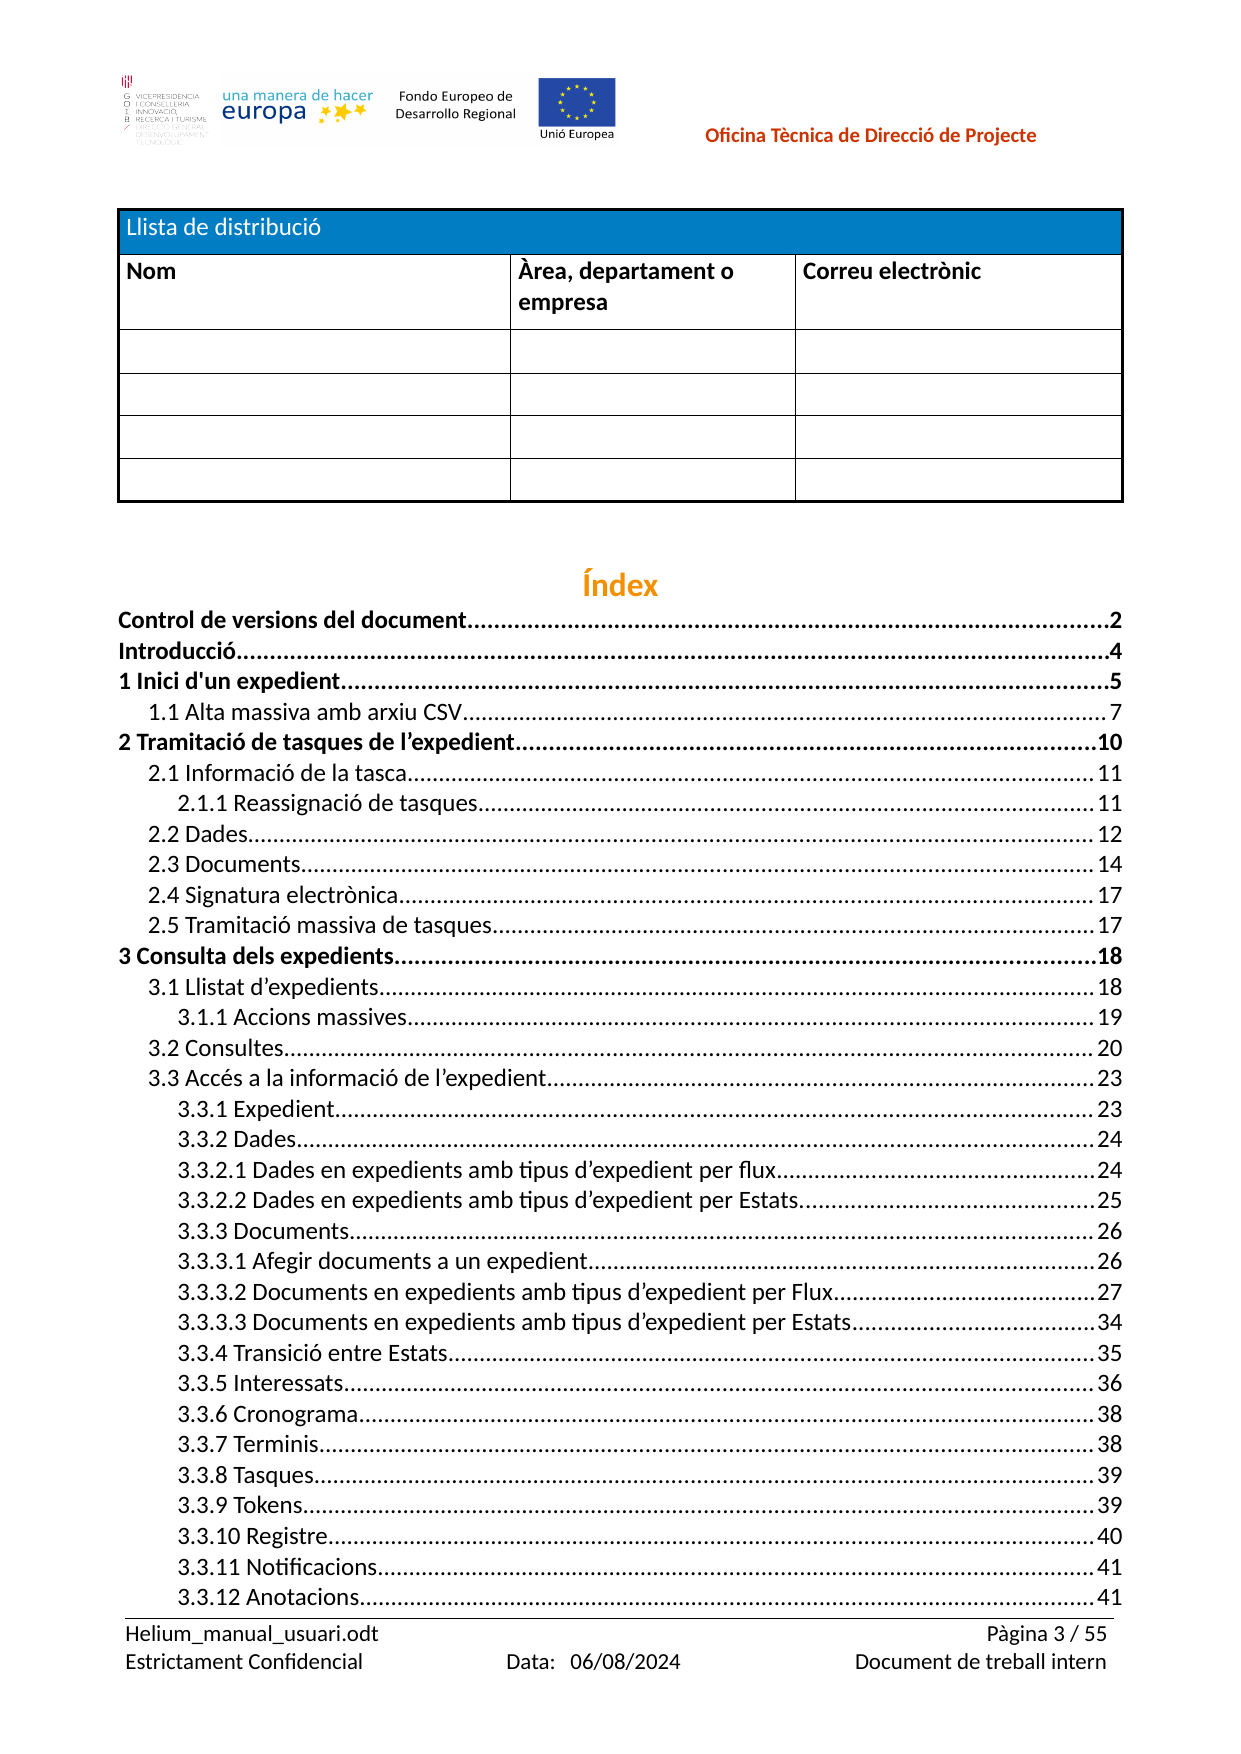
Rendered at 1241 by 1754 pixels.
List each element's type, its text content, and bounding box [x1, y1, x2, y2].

text 3.3 Accés a la informació de l’expedient 23 [148, 1062, 1122, 1093]
text 3.3.3.3 Documents en expedients amb tipus d’expedient per Estats 34 [177, 1306, 1122, 1337]
text 3.3.2.2 Dades en expedients amb tipus d’expedient per Estats. 25 [177, 1184, 1122, 1215]
table_cell Àrea, departament o empresa [511, 255, 795, 329]
text Introducció 4 [118, 635, 1122, 666]
table_cell [120, 459, 510, 499]
table_cell Correu electrònic [796, 255, 1121, 329]
text 3.3.6 Cronograma 38 [177, 1398, 1122, 1428]
text 3.3.3 Documents 26 [177, 1215, 1122, 1245]
text 2.2 Dades 12 [148, 818, 1122, 849]
text 2 Tramitació de tasques de l’expedient 10 [118, 727, 1122, 757]
text 2.1 Informació de la tasca 11 [148, 757, 1122, 788]
table_cell [120, 416, 510, 457]
table_cell [796, 374, 1121, 415]
text 3.3.2 Dades 24 [177, 1123, 1122, 1154]
table_cell [120, 330, 510, 373]
text Índex [118, 564, 1122, 604]
table_header Llista de distribució [120, 211, 1121, 254]
text 2.1.1 Reassignació de tasques 11 [177, 788, 1122, 818]
table_cell [511, 459, 795, 499]
text 3.3.4 Transició entre Estats 35 [177, 1337, 1122, 1367]
text 1.1 Alta massiva amb arxiu CSV 7 [148, 696, 1122, 727]
table_cell [796, 330, 1121, 373]
table_cell [796, 459, 1121, 499]
text 3.3.1 Expedient 23 [177, 1093, 1122, 1123]
text 3.3.8 Tasques 39 [177, 1459, 1122, 1489]
table_cell [511, 374, 795, 415]
table_cell [796, 416, 1121, 457]
text 3.3.9 Tokens 39 [177, 1489, 1122, 1520]
text 2.3 Documents 14 [148, 849, 1122, 879]
text 3.1.1 Accions massives 19 [177, 1001, 1122, 1032]
table_cell [511, 416, 795, 457]
text Control de versions del document 2 [118, 604, 1122, 635]
table_cell Nom [120, 255, 510, 329]
text 3.3.5 Interessats 36 [177, 1367, 1122, 1398]
text 3.3.10 Registre 40 [177, 1520, 1122, 1551]
text 3.3.2.1 Dades en expedients amb tipus d’expedient per flux 24 [177, 1154, 1122, 1184]
text 3.1 Llistat d’expedients 18 [148, 971, 1122, 1001]
table_cell [511, 330, 795, 373]
text 2.5 Tramitació massiva de tasques 17 [148, 910, 1122, 940]
picture [118, 73, 213, 147]
table_cell [120, 374, 510, 415]
text 3 Consulta dels expedients 18 [118, 940, 1122, 971]
picture [219, 73, 621, 147]
text 1 Inici d'un expedient 5 [118, 666, 1122, 696]
text 3.3.11 Notificacions 41 [177, 1551, 1122, 1581]
text 3.3.12 Anotacions 41 [177, 1581, 1122, 1612]
text 3.3.3.1 Afegir documents a un expedient 26 [177, 1245, 1122, 1276]
text 3.2 Consultes 20 [148, 1032, 1122, 1062]
text 2.4 Signatura electrònica 17 [148, 879, 1122, 910]
text 3.3.7 Terminis 38 [177, 1428, 1122, 1459]
text 3.3.3.2 Documents en expedients amb tipus d’expedient per Flux 27 [177, 1276, 1122, 1306]
